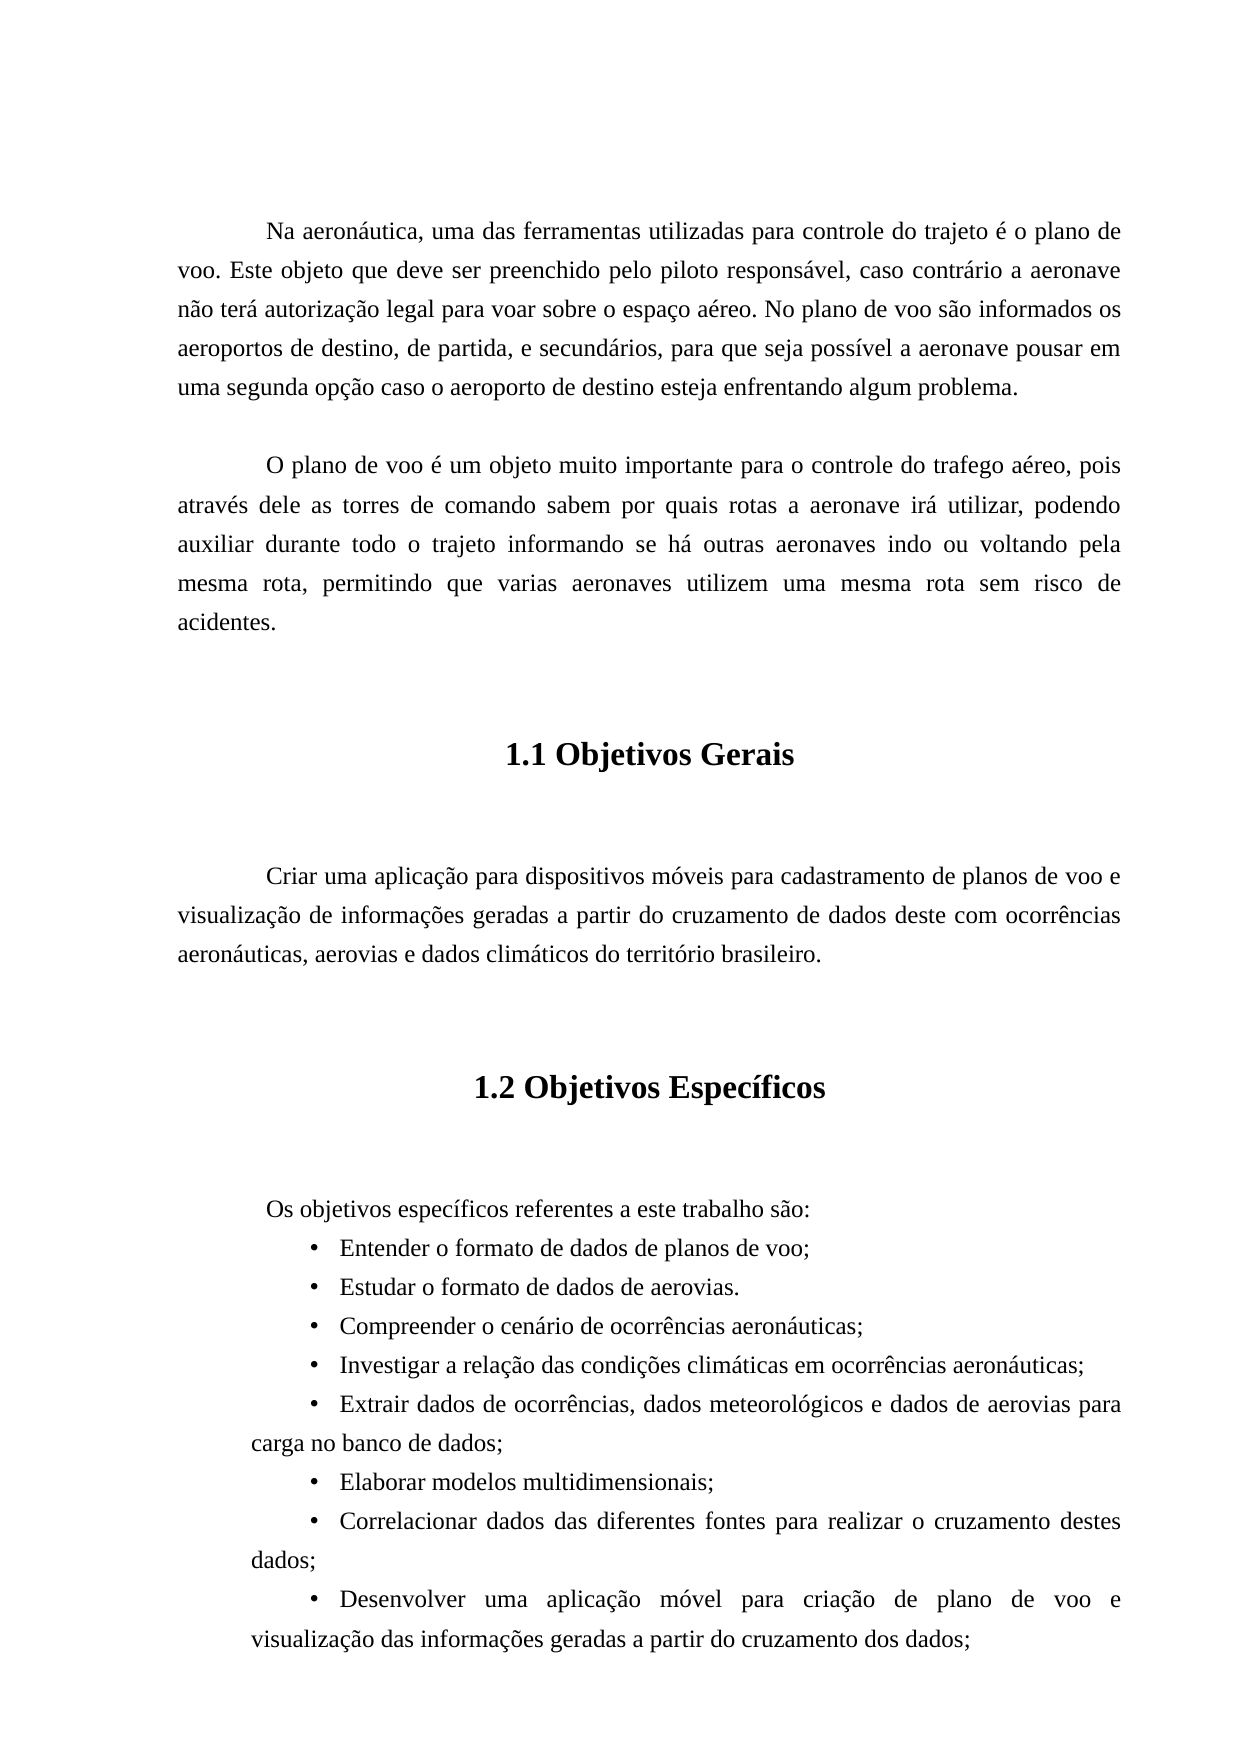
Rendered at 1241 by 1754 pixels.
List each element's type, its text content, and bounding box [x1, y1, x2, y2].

list Estudar o formato de dados de aerovias. [221, 1272, 1122, 1301]
list Elaborar modelos multidimensionais; [221, 1467, 1122, 1496]
subtitle Objetivos Gerais [177, 734, 1122, 773]
list Investigar a relação das condições climáticas em ocorrências aeronáuticas; [221, 1350, 1122, 1379]
list Entender o formato de dados de planos de voo; [221, 1233, 1122, 1262]
text Na aeronáutica, uma das ferramentas utilizadas para controle do trajeto é o plano de voo. Este objeto que deve ser preenchido pelo piloto responsável, caso contrário a aeronave não terá autorização legal para voar sobre o espaço aéreo. No plano de voo são informados os aeroportos de destino, de partida, e secundários, para que seja possível a aeronave pousar em uma segunda opção caso o aeroporto de destino esteja enfrentando algum problema. [177, 216, 1122, 401]
text Os objetivos específicos referentes a este trabalho são: [177, 1194, 1122, 1223]
list Compreender o cenário de ocorrências aeronáuticas; [221, 1311, 1122, 1340]
text O plano de voo é um objeto muito importante para o controle do trafego aéreo, pois através dele as torres de comando sabem por quais rotas a aeronave irá utilizar, podendo auxiliar durante todo o trajeto informando se há outras aeronaves indo ou voltando pela mesma rota, permitindo que varias aeronaves utilizem uma mesma rota sem risco de acidentes. [177, 451, 1122, 636]
subtitle Objetivos Específicos [177, 1067, 1122, 1105]
list Desenvolver uma aplicação móvel para criação de plano de voo e visualização das informações geradas a partir do cruzamento dos dados; [221, 1584, 1122, 1652]
text Criar uma aplicação para dispositivos móveis para cadastramento de planos de voo e visualização de informações geradas a partir do cruzamento de dados deste com ocorrências aeronáuticas, aerovias e dados climáticos do território brasileiro. [177, 861, 1122, 968]
list Extrair dados de ocorrências, dados meteorológicos e dados de aerovias para carga no banco de dados; [221, 1389, 1122, 1457]
list Correlacionar dados das diferentes fontes para realizar o cruzamento destes dados; [221, 1506, 1122, 1574]
